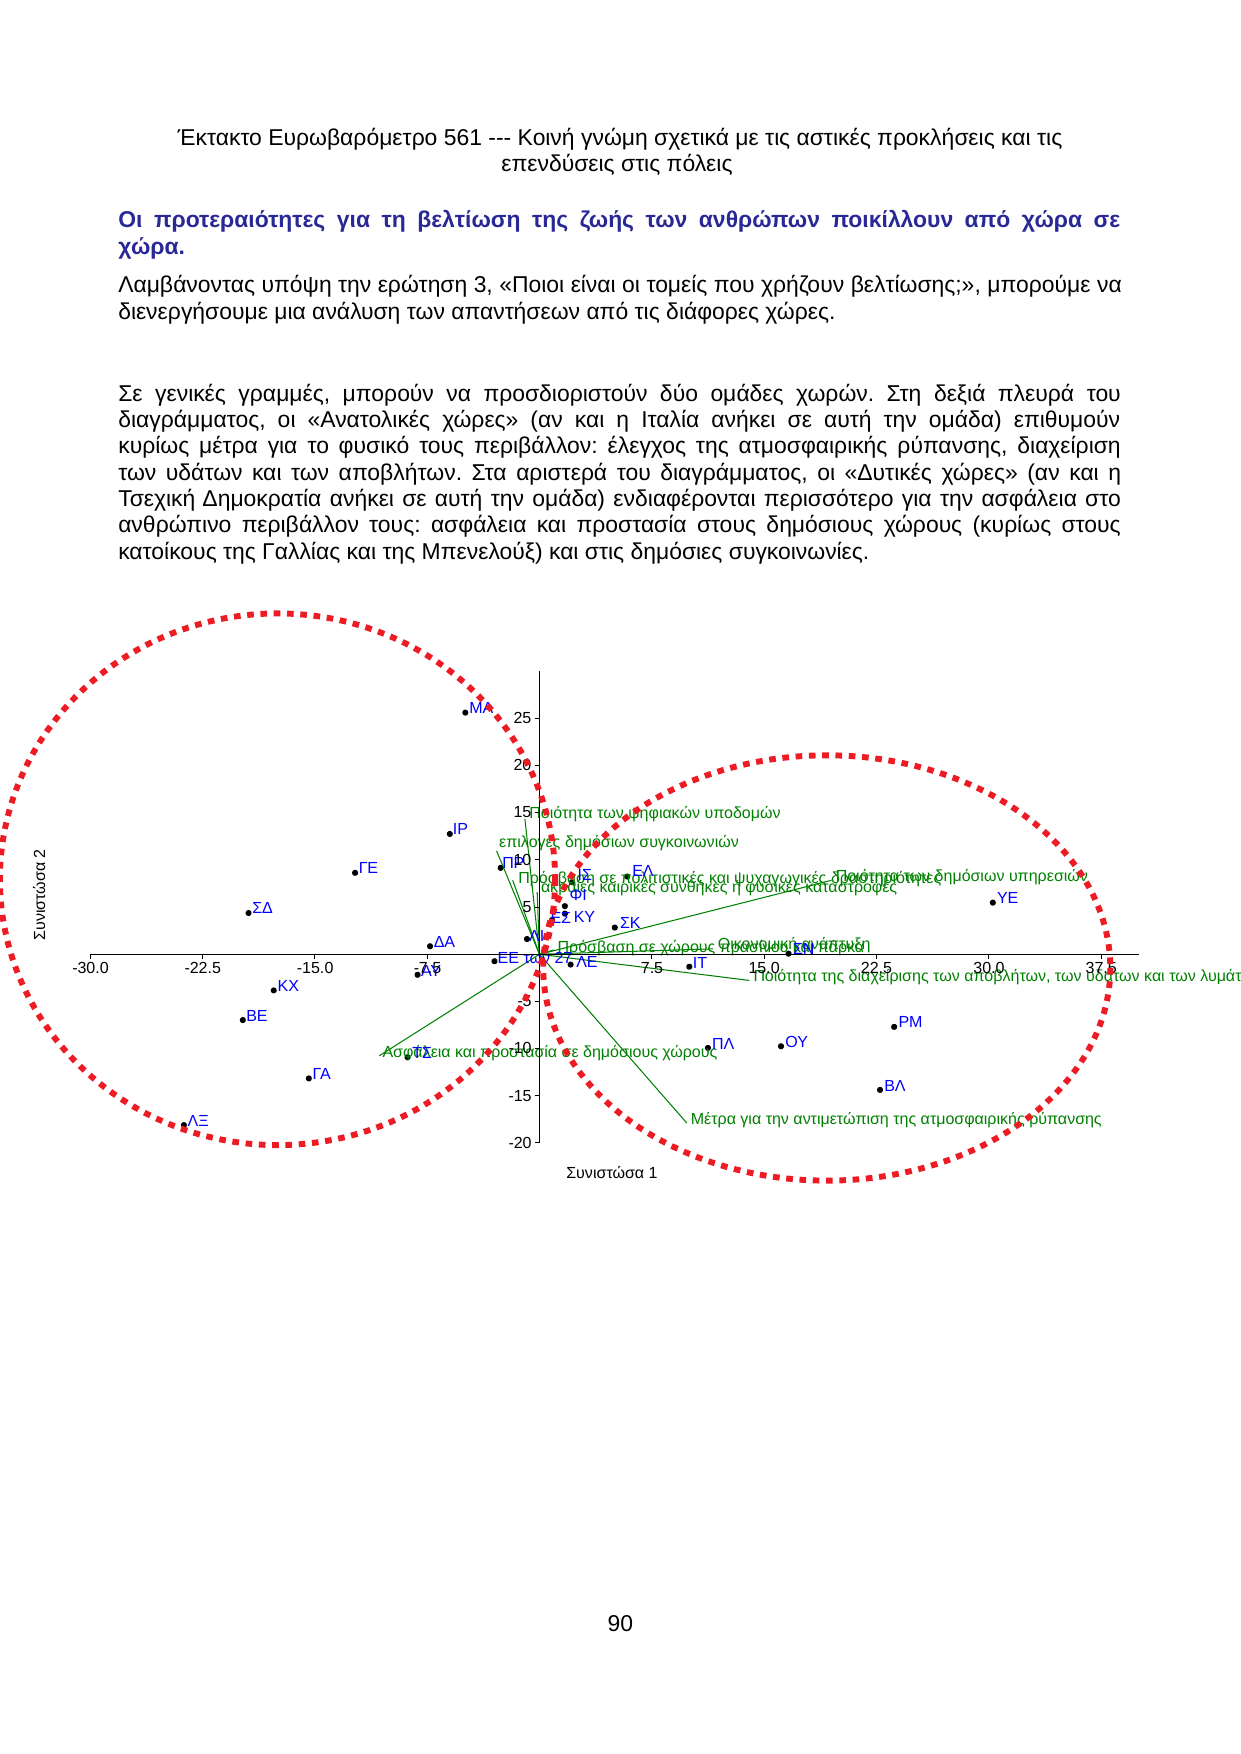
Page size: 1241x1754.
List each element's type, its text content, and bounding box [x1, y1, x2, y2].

text Λαμβάνοντας υπόψη την ερώτηση 3, «Ποιοι είναι οι τομείς που χρήζουν βελτίωσης;», μπορούμε να διενεργήσουμε μια ανάλυση των απαντήσεων από τις διάφορες χώρες. [118, 271, 1122, 324]
text Σε γενικές γραμμές, μπορούν να προσδιοριστούν δύο ομάδες χωρών. Στη δεξιά πλευρά του διαγράμματος, οι «Ανατολικές χώρες» (αν και η Ιταλία ανήκει σε αυτή την ομάδα) επιθυμούν κυρίως μέτρα για το φυσικό τους περιβάλλον: έλεγχος της ατμοσφαιρικής ρύπανσης, διαχείριση των υδάτων και των αποβλήτων. Στα αριστερά του διαγράμματος, οι «Δυτικές χώρες» (αν και η Τσεχική Δημοκρατία ανήκει σε αυτή την ομάδα) ενδιαφέρονται περισσότερο για την ασφάλεια στο ανθρώπινο περιβάλλον τους: ασφάλεια και προστασία στους δημόσιους χώρους (κυρίως στους κατοίκους της Γαλλίας και της Μπενελούξ) και στις δημόσιες συγκοινωνίες. [118, 380, 1122, 564]
subtitle Οι προτεραιότητες για τη βελτίωση της ζωής των ανθρώπων ποικίλλουν από χώρα σε χώρα. [118, 206, 1122, 259]
